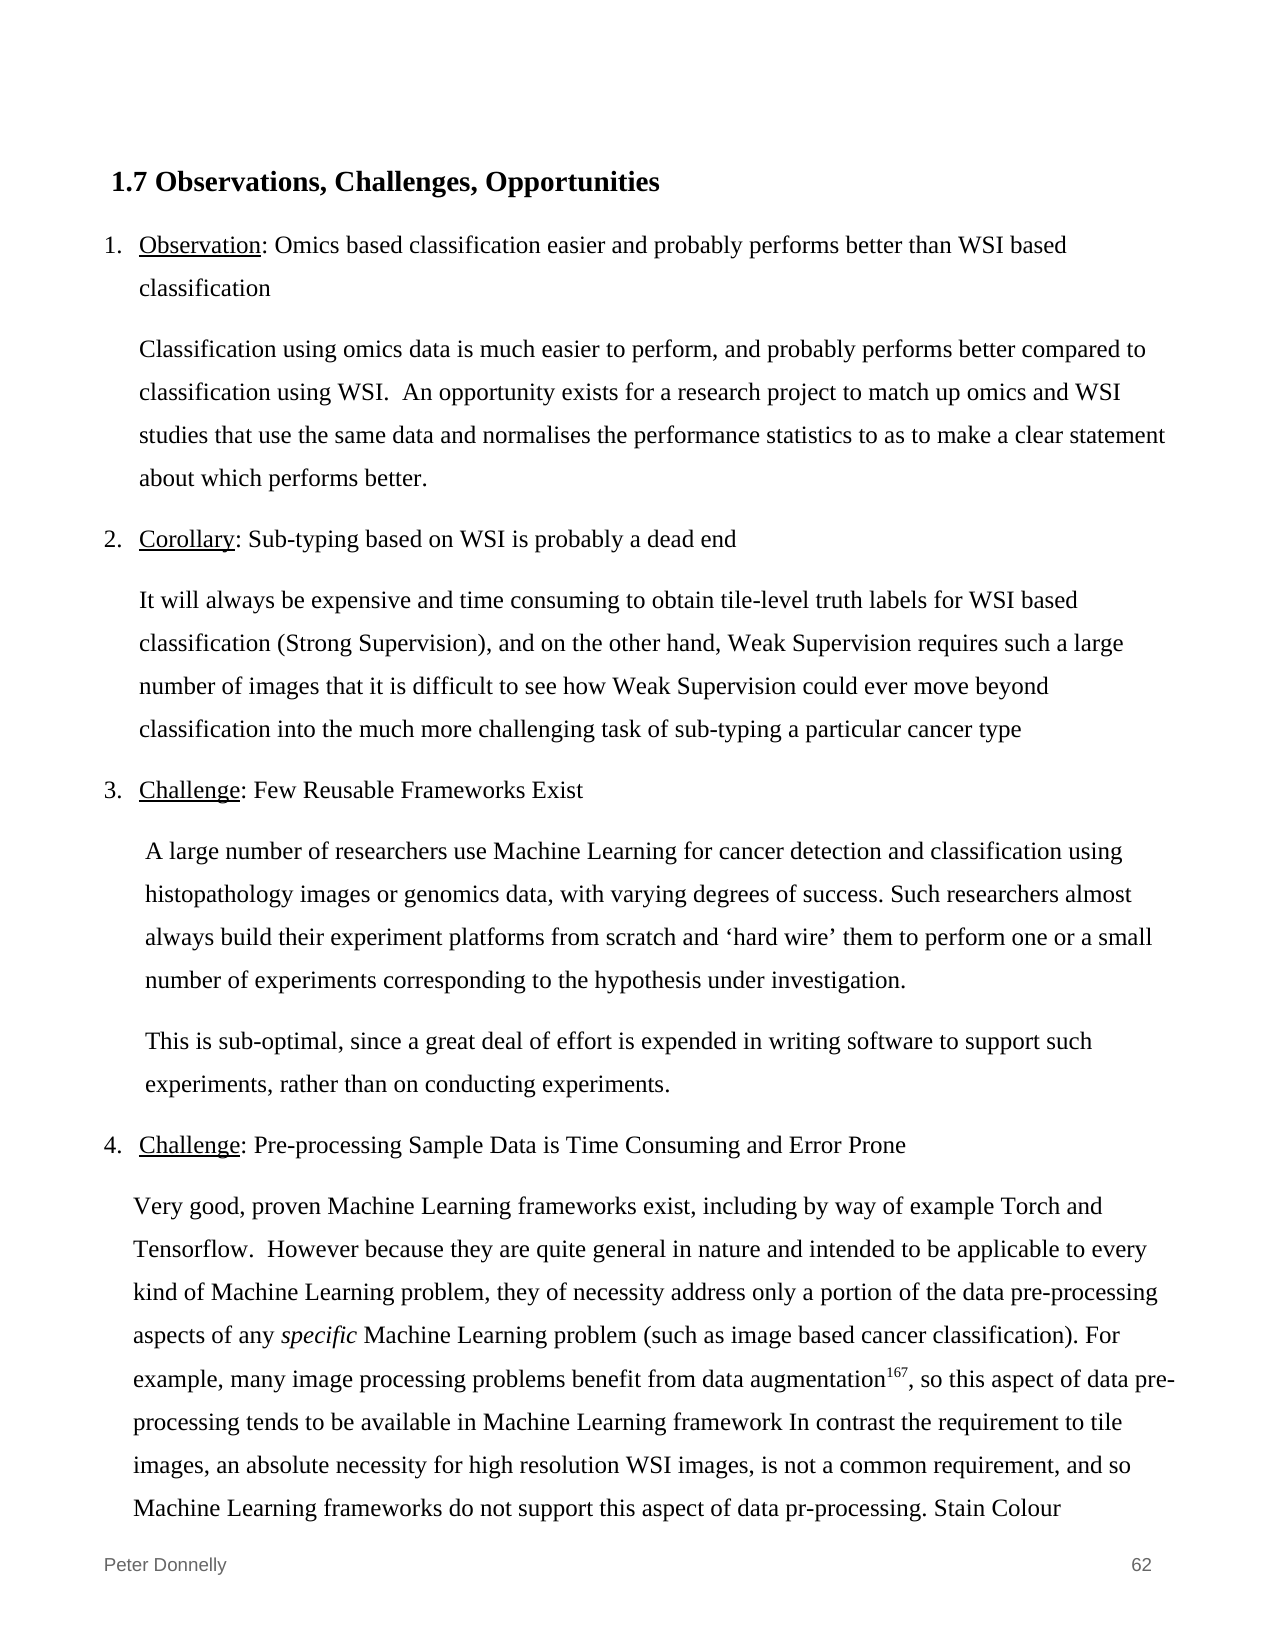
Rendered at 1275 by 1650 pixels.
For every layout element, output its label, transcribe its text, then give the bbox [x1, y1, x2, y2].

text Very good, proven Machine Learning frameworks exist, including by way of example Torch and Tensorflow. However because they are quite general in nature and intended to be applicable to every kind of Machine Learning problem, they of necessity address only a portion of the data pre-processing aspects of any specific Machine Learning problem (such as image based cancer classification). For example, many image processing problems benefit from data augmentation, so this aspect of data pre-processing tends to be available in Machine Learning framework In contrast the requirement to tile images, an absolute necessity for high resolution WSI images, is not a common requirement, and so Machine Learning frameworks do not support this aspect of data pr-processing. Stain Colour [133, 1191, 1181, 1522]
text This is sub-optimal, since a great deal of effort is expended in writing software to support such experiments, rather than on conducting experiments. [145, 1026, 1181, 1098]
list Corollary: Sub-typing based on WSI is probably a dead end [103, 524, 1181, 553]
list Challenge: Few Reusable Frameworks Exist [103, 775, 1181, 804]
list Challenge: Pre-processing Sample Data is Time Consuming and Error Prone [103, 1130, 1181, 1159]
list Observation: Omics based classification easier and probably performs better than WSI based classification [103, 230, 1181, 302]
text It will always be expensive and time consuming to obtain tile-level truth labels for WSI based classification (Strong Supervision), and on the other hand, Weak Supervision requires such a large number of images that it is difficult to see how Weak Supervision could ever move beyond classification into the much more challenging task of sub-typing a particular cancer type [139, 585, 1181, 743]
text A large number of researchers use Machine Learning for cancer detection and classification using histopathology images or genomics data, with varying degrees of success. Such researchers almost always build their experiment platforms from scratch and ‘hard wire’ them to perform one or a small number of experiments corresponding to the hypothesis under investigation. [145, 836, 1181, 994]
subtitle Observations, Challenges, Opportunities [103, 164, 1181, 198]
text Classification using omics data is much easier to perform, and probably performs better compared to classification using WSI. An opportunity exists for a research project to match up omics and WSI studies that use the same data and normalises the performance statistics to as to make a clear statement about which performs better. [139, 334, 1181, 492]
